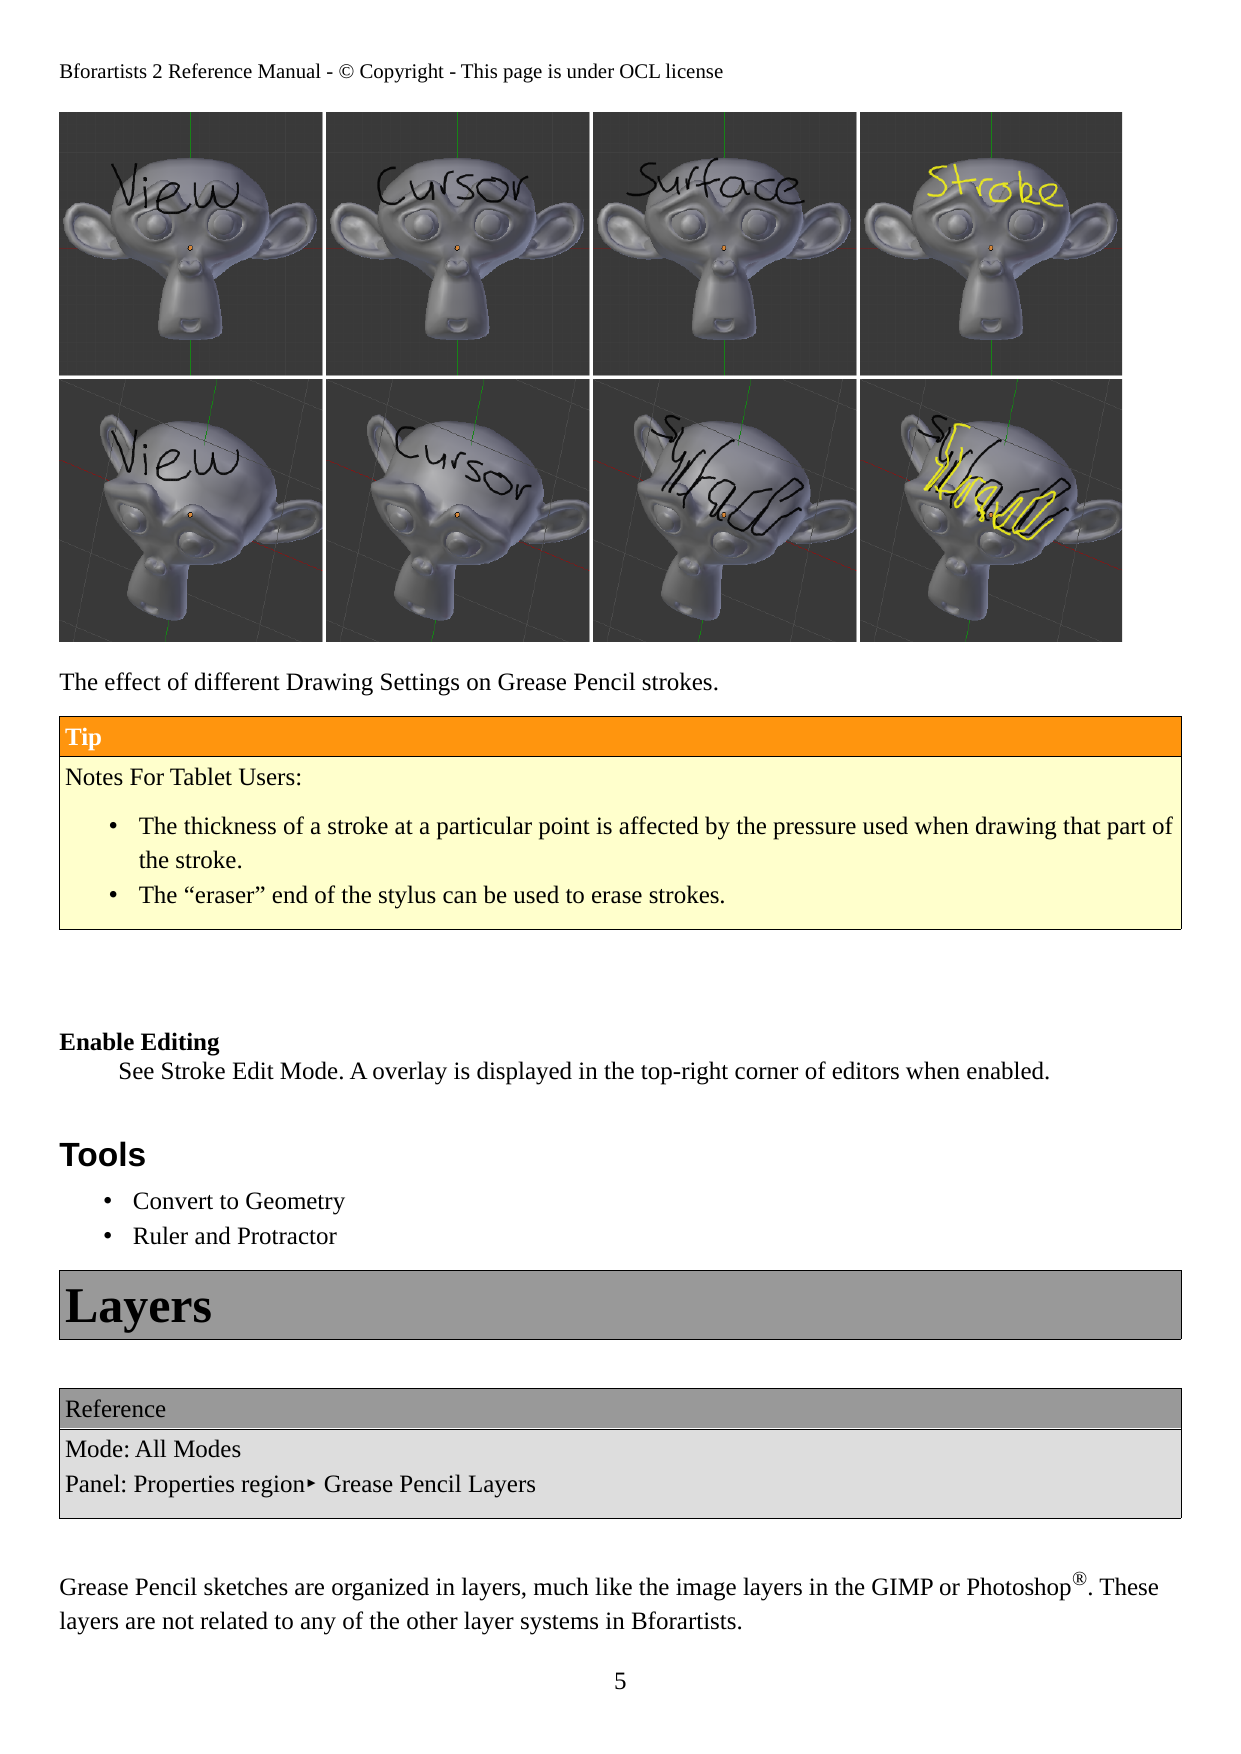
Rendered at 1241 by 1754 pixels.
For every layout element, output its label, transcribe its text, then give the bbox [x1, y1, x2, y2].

picture [59, 112, 1123, 642]
table_header Layers [60, 1271, 1181, 1339]
table_header Tip [60, 717, 1181, 756]
subtitle Enable Editing [59, 1027, 1181, 1056]
table_cell Notes For Tablet Users: The thickness of a stroke at a particular point is affected by the pressure used when drawing that part of the stroke. The “eraser” end of the stylus can be used to erase strokes. [60, 757, 1181, 929]
table_cell Mode: All Modes Panel: Properties region‣ Grease Pencil Layers [60, 1430, 1181, 1518]
subtitle Tools [59, 1135, 1181, 1174]
table_header Reference [60, 1389, 1181, 1428]
text The effect of different Drawing Settings on Grease Pencil strokes. [59, 667, 1181, 696]
list Convert to Geometry [103, 1186, 1181, 1215]
text Grease Pencil sketches are organized in layers, much like the image layers in the GIMP or Photoshop®. These layers are not related to any of the other layer systems in Bforartists. [59, 1567, 1181, 1635]
list Ruler and Protractor [103, 1221, 1181, 1249]
list See Stroke Edit Mode. A overlay is displayed in the top-right corner of editors when enabled. [118, 1056, 1181, 1085]
